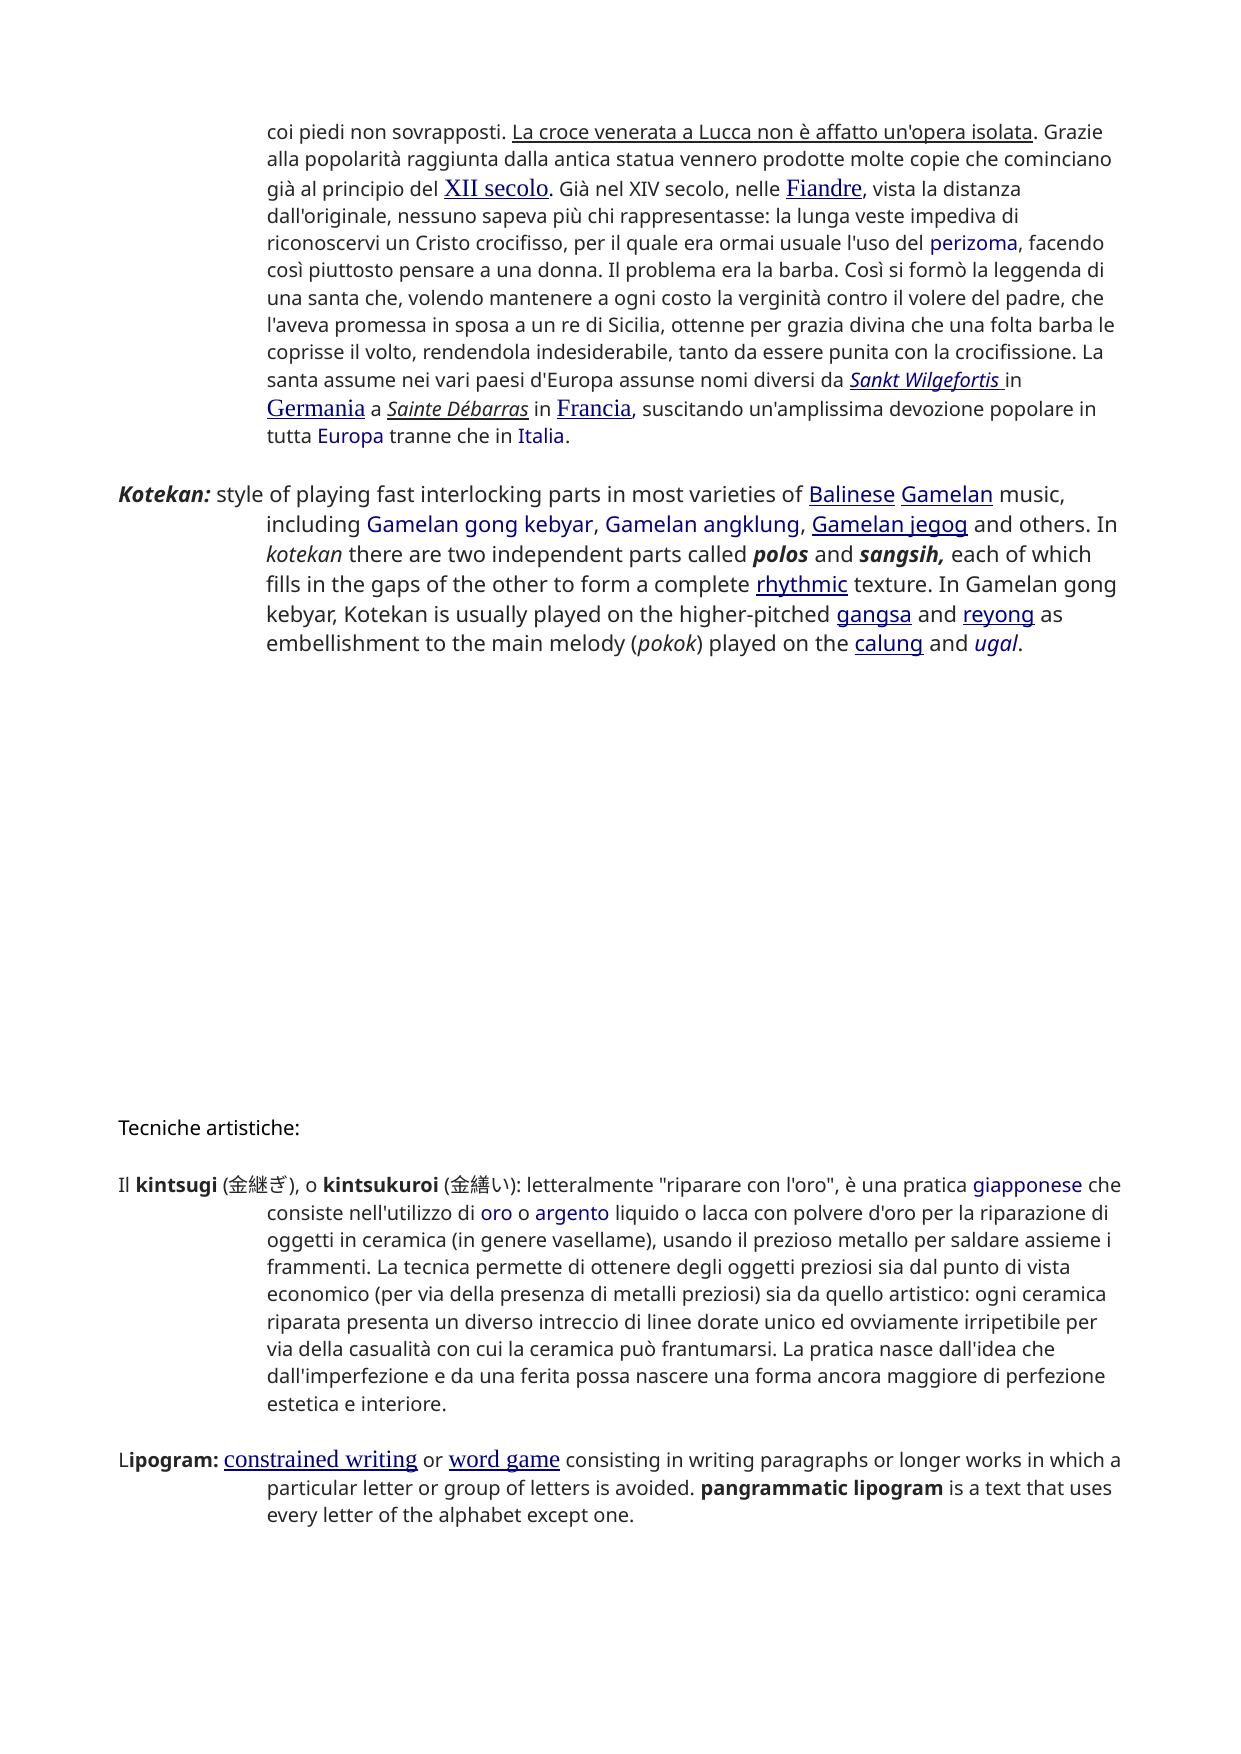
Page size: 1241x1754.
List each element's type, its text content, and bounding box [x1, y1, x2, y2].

text coi piedi non sovrapposti. La croce venerata a Lucca non è affatto un'opera isolata. Grazie alla popolarità raggiunta dalla antica statua vennero prodotte molte copie che cominciano già al principio del XII secolo. Già nel XIV secolo, nelle Fiandre, vista la distanza dall'originale, nessuno sapeva più chi rappresentasse: la lunga veste impediva di riconoscervi un Cristo crocifisso, per il quale era ormai usuale l'uso del perizoma, facendo così piuttosto pensare a una donna. Il problema era la barba. Così si formò la leggenda di una santa che, volendo mantenere a ogni costo la verginità contro il volere del padre, che l'aveva promessa in sposa a un re di Sicilia, ottenne per grazia divina che una folta barba le coprisse il volto, rendendola indesiderabile, tanto da essere punita con la crocifissione. La santa assume nei vari paesi d'Europa assunse nomi diversi da Sankt Wilgefortis in Germania a Sainte Débarras in Francia, suscitando un'amplissima devozione popolare in tutta Europa tranne che in Italia. [118, 118, 1122, 449]
text Il kintsugi (金継ぎ), o kintsukuroi (金繕い): letteralmente "riparare con l'oro", è una pratica giapponese che consiste nell'utilizzo di oro o argento liquido o lacca con polvere d'oro per la riparazione di oggetti in ceramica (in genere vasellame), usando il prezioso metallo per saldare assieme i frammenti. La tecnica permette di ottenere degli oggetti preziosi sia dal punto di vista economico (per via della presenza di metalli preziosi) sia da quello artistico: ogni ceramica riparata presenta un diverso intreccio di linee dorate unico ed ovviamente irripetibile per via della casualità con cui la ceramica può frantumarsi. La pratica nasce dall'idea che dall'imperfezione e da una ferita possa nascere una forma ancora maggiore di perfezione estetica e interiore. [118, 1169, 1122, 1417]
text Tecniche artistiche: [118, 1114, 1122, 1142]
text Lipogram: constrained writing or word game consisting in writing paragraphs or longer works in which a particular letter or group of letters is avoided. pangrammatic lipogram is a text that uses every letter of the alphabet except one. [118, 1444, 1122, 1528]
text Kotekan: style of playing fast interlocking parts in most varieties of Balinese Gamelan music, including Gamelan gong kebyar, Gamelan angklung, Gamelan jegog and others. In kotekan there are two independent parts called polos and sangsih, each of which fills in the gaps of the other to form a complete rhythmic texture. In Gamelan gong kebyar, Kotekan is usually played on the higher-pitched gangsa and reyong as embellishment to the main melody (pokok) played on the calung and ugal. [118, 479, 1122, 658]
